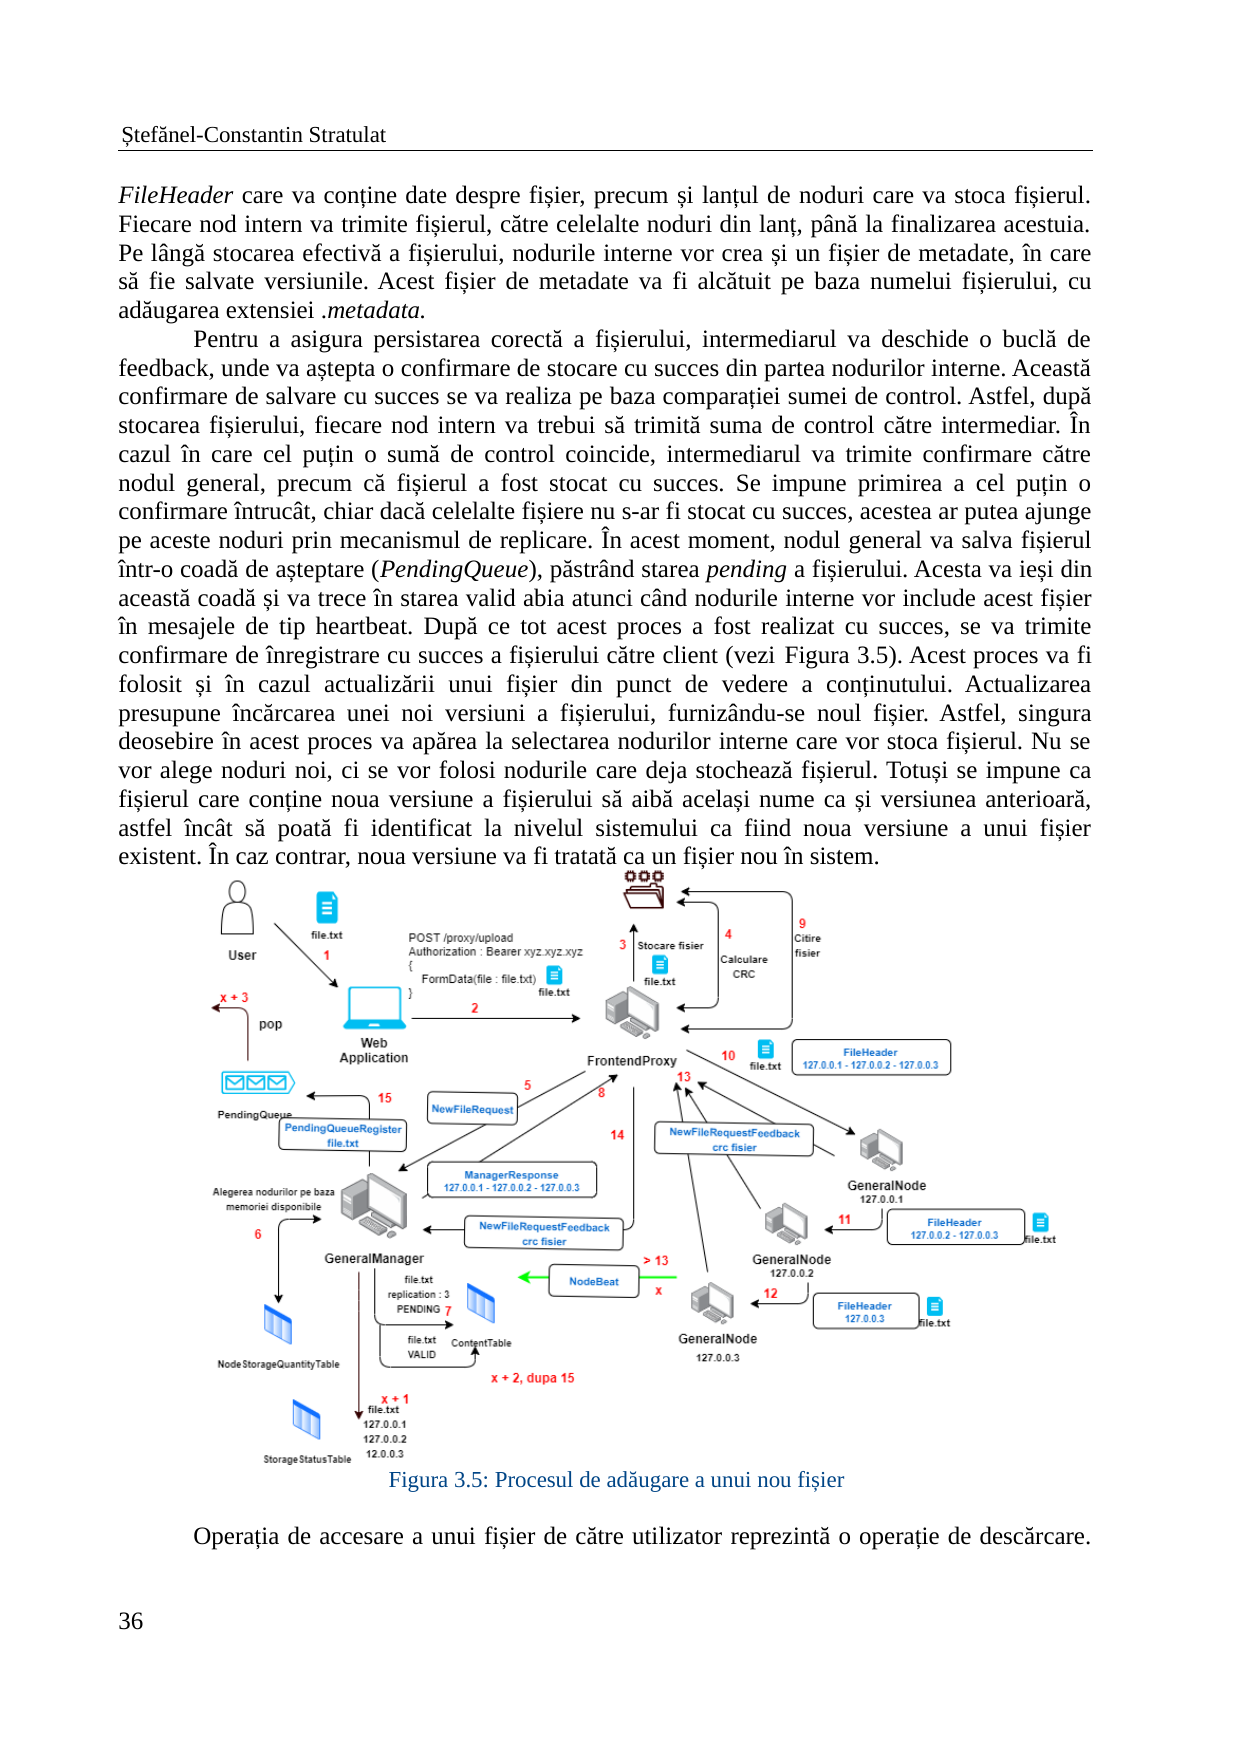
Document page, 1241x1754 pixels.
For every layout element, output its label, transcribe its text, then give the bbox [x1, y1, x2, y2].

text Pentru a asigura persistarea corectă a fișierului, intermediarul va deschide o buclă de feedback, unde va aștepta o confirmare de stocare cu succes din partea nodurilor interne. Această confirmare de salvare cu succes se va realiza pe baza comparației sumei de control. Astfel, după stocarea fișierului, fiecare nod intern va trebui să trimită suma de control către intermediar. În cazul în care cel puțin o sumă de control coincide, intermediarul va trimite confirmare către nodul general, precum că fișierul a fost stocat cu succes. Se impune primirea a cel puțin o confirmare întrucât, chiar dacă celelalte fișiere nu s-ar fi stocat cu succes, acestea ar putea ajunge pe aceste noduri prin mecanismul de replicare. În acest moment, nodul general va salva fișierul într-o coadă de așteptare (PendingQueue), păstrând starea pending a fișierului. Acesta va ieși din această coadă și va trece în starea valid abia atunci când nodurile interne vor include acest fișier în mesajele de tip heartbeat. După ce tot acest proces a fost realizat cu succes, se va trimite confirmare de înregistrare cu succes a fișierului către client (vezi Figura 3.5). Acest proces va fi folosit și în cazul actualizării unui fișier din punct de vedere a conținutului. Actualizarea presupune încărcarea unei noi versiuni a fișierului, furnizându-se noul fișier. Astfel, singura deosebire în acest proces va apărea la selectarea nodurilor interne care vor stoca fișierul. Nu se vor alege noduri noi, ci se vor folosi nodurile care deja stochează fișierul. Totuși se impune ca fișierul care conține noua versiune a fișierului să aibă același nume ca și versiunea anterioară, astfel încât să poată fi identificat la nivelul sistemului ca fiind noua versiune a unui fișier existent. În caz contrar, noua versiune va fi tratată ca un fișier nou în sistem. [118, 324, 1093, 870]
text Operația de accesare a unui fișier de către utilizator reprezintă o operație de descărcare. [118, 1521, 1093, 1550]
text Figura 3.5: Procesul de adăugare a unui nou fișier [190, 1467, 1043, 1493]
text FileHeader care va conține date despre fișier, precum și lanțul de noduri care va stoca fișierul. Fiecare nod intern va trimite fișierul, către celelalte noduri din lanț, până la finalizarea acestuia. Pe lângă stocarea efectivă a fișierului, nodurile interne vor crea și un fișier de metadate, în care să fie salvate versiunile. Acest fișier de metadate va fi alcătuit pe baza numelui fișierului, cu adăugarea extensiei .metadata. [118, 180, 1093, 324]
picture [203, 870, 1057, 1467]
